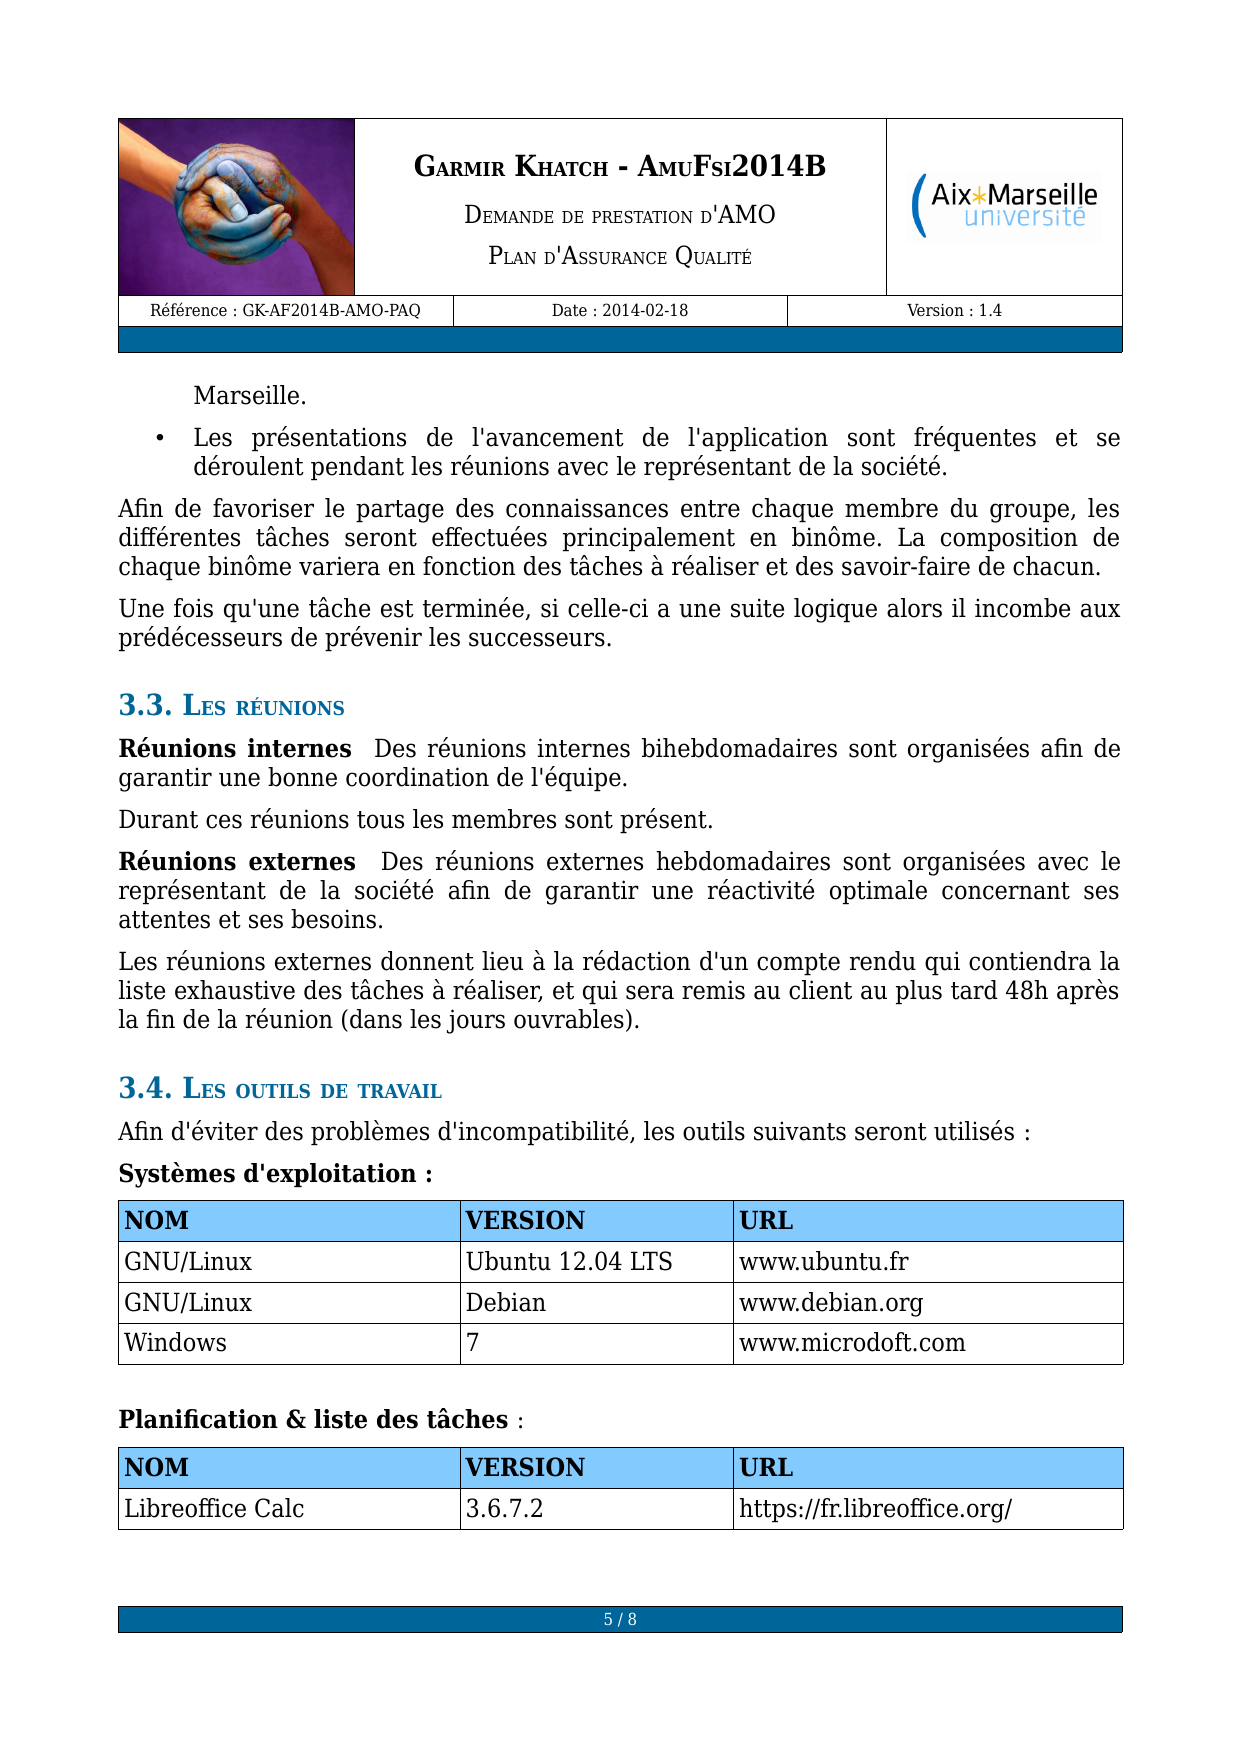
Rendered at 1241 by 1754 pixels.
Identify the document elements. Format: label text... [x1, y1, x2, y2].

text Afin d'éviter des problèmes d'incompatibilité, les outils suivants seront utilisés : [118, 1117, 1122, 1146]
table_cell www.microdoft.com [734, 1324, 1123, 1363]
subtitle Les outils de travail [118, 1071, 1122, 1105]
table_cell Windows [119, 1324, 460, 1363]
table_cell GNU/Linux [119, 1283, 460, 1323]
table_cell GNU/Linux [119, 1242, 460, 1282]
list Marseille. [156, 381, 1122, 410]
text Systèmes d'exploitation : [118, 1158, 1122, 1188]
text Réunions internes Des réunions internes bihebdomadaires sont organisées afin de garantir une bonne coordination de l'équipe. [118, 734, 1122, 793]
table_cell www.ubuntu.fr [734, 1242, 1123, 1282]
picture [887, 126, 1122, 288]
table_cell Libreoffice Calc [119, 1489, 460, 1529]
table_cell Debian [461, 1283, 733, 1323]
table_cell https://fr.libreoffice.org/‎ [734, 1489, 1123, 1529]
table_cell 3.6.7.2 [461, 1489, 733, 1529]
text Durant ces réunions tous les membres sont présent. [118, 805, 1122, 834]
table_header NOM [119, 1201, 460, 1241]
text Réunions externes Des réunions externes hebdomadaires sont organisées avec le représentant de la société afin de garantir une réactivité optimale concernant ses attentes et ses besoins. [118, 847, 1122, 935]
table_header URL [734, 1201, 1123, 1241]
table_header VERSION [461, 1201, 733, 1241]
text Afin de favoriser le partage des connaissances entre chaque membre du groupe, les différentes tâches seront effectuées principalement en binôme. La composition de chaque binôme variera en fonction des tâches à réaliser et des savoir-faire de chacun. [118, 494, 1122, 581]
table_header URL [734, 1448, 1123, 1488]
table_cell www.debian.org [734, 1283, 1123, 1323]
text Les réunions externes donnent lieu à la rédaction d'un compte rendu qui contiendra la liste exhaustive des tâches à réaliser, et qui sera remis au client au plus tard 48h après la fin de la réunion (dans les jours ouvrables). [118, 947, 1122, 1035]
text Planification & liste des tâches : [118, 1405, 1122, 1435]
table_cell 7 [461, 1324, 733, 1363]
text Une fois qu'une tâche est terminée, si celle-ci a une suite logique alors il incombe aux prédécesseurs de prévenir les successeurs. [118, 594, 1122, 652]
table_header NOM [119, 1448, 460, 1488]
subtitle Les réunions [118, 688, 1122, 722]
table_header VERSION [461, 1448, 733, 1488]
list Les présentations de l'avancement de l'application sont fréquentes et se déroulent pendant les réunions avec le représentant de la société. [156, 423, 1122, 481]
table_cell Ubuntu 12.04 LTS [461, 1242, 733, 1282]
picture [119, 119, 354, 295]
